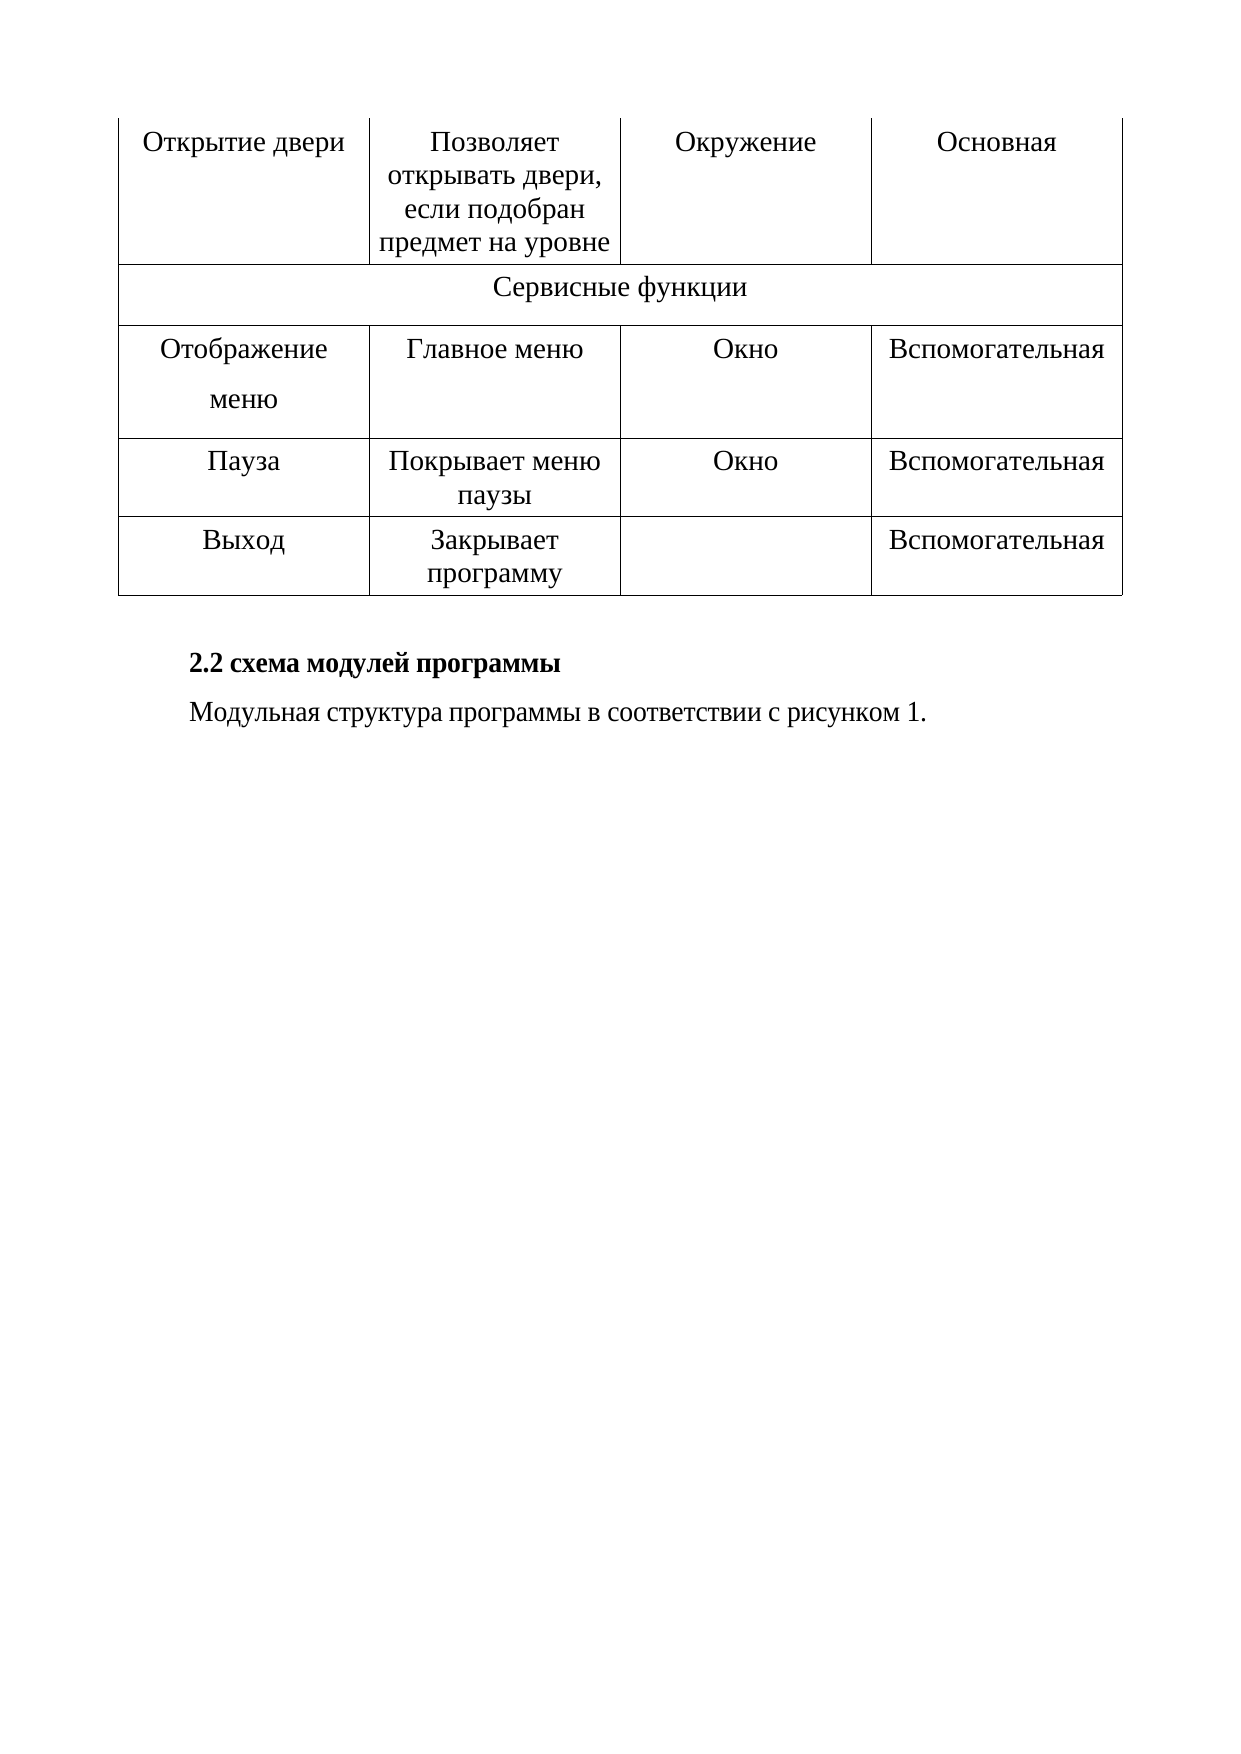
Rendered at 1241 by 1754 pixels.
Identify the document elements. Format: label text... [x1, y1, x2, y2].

table_cell Главное меню [370, 326, 620, 438]
table_cell Окно [621, 326, 871, 438]
table_cell Вспомогательная [872, 326, 1122, 438]
table_cell Закрывает программу [370, 517, 620, 595]
table_cell Вспомогательная [872, 517, 1122, 595]
table_cell Открытие двери [119, 118, 369, 264]
table_cell Окно [621, 439, 871, 516]
table_cell Позволяет открывать двери, если подобран предмет на уровне [370, 118, 620, 264]
table_cell Сервисные функции [119, 265, 1122, 325]
table_cell Вспомогательная [872, 439, 1122, 516]
table_cell Выход [119, 517, 369, 595]
table_cell Отображение меню [119, 326, 369, 438]
table_cell Покрывает меню паузы [370, 439, 620, 516]
table_cell [621, 517, 871, 595]
table_cell Пауза [119, 439, 369, 516]
table_cell Окружение [621, 118, 871, 264]
text Модульная структура программы в соответствии с рисунком 1. [118, 694, 1087, 727]
text 2.2 схема модулей программы [118, 645, 1087, 678]
table_cell Основная [872, 118, 1122, 264]
